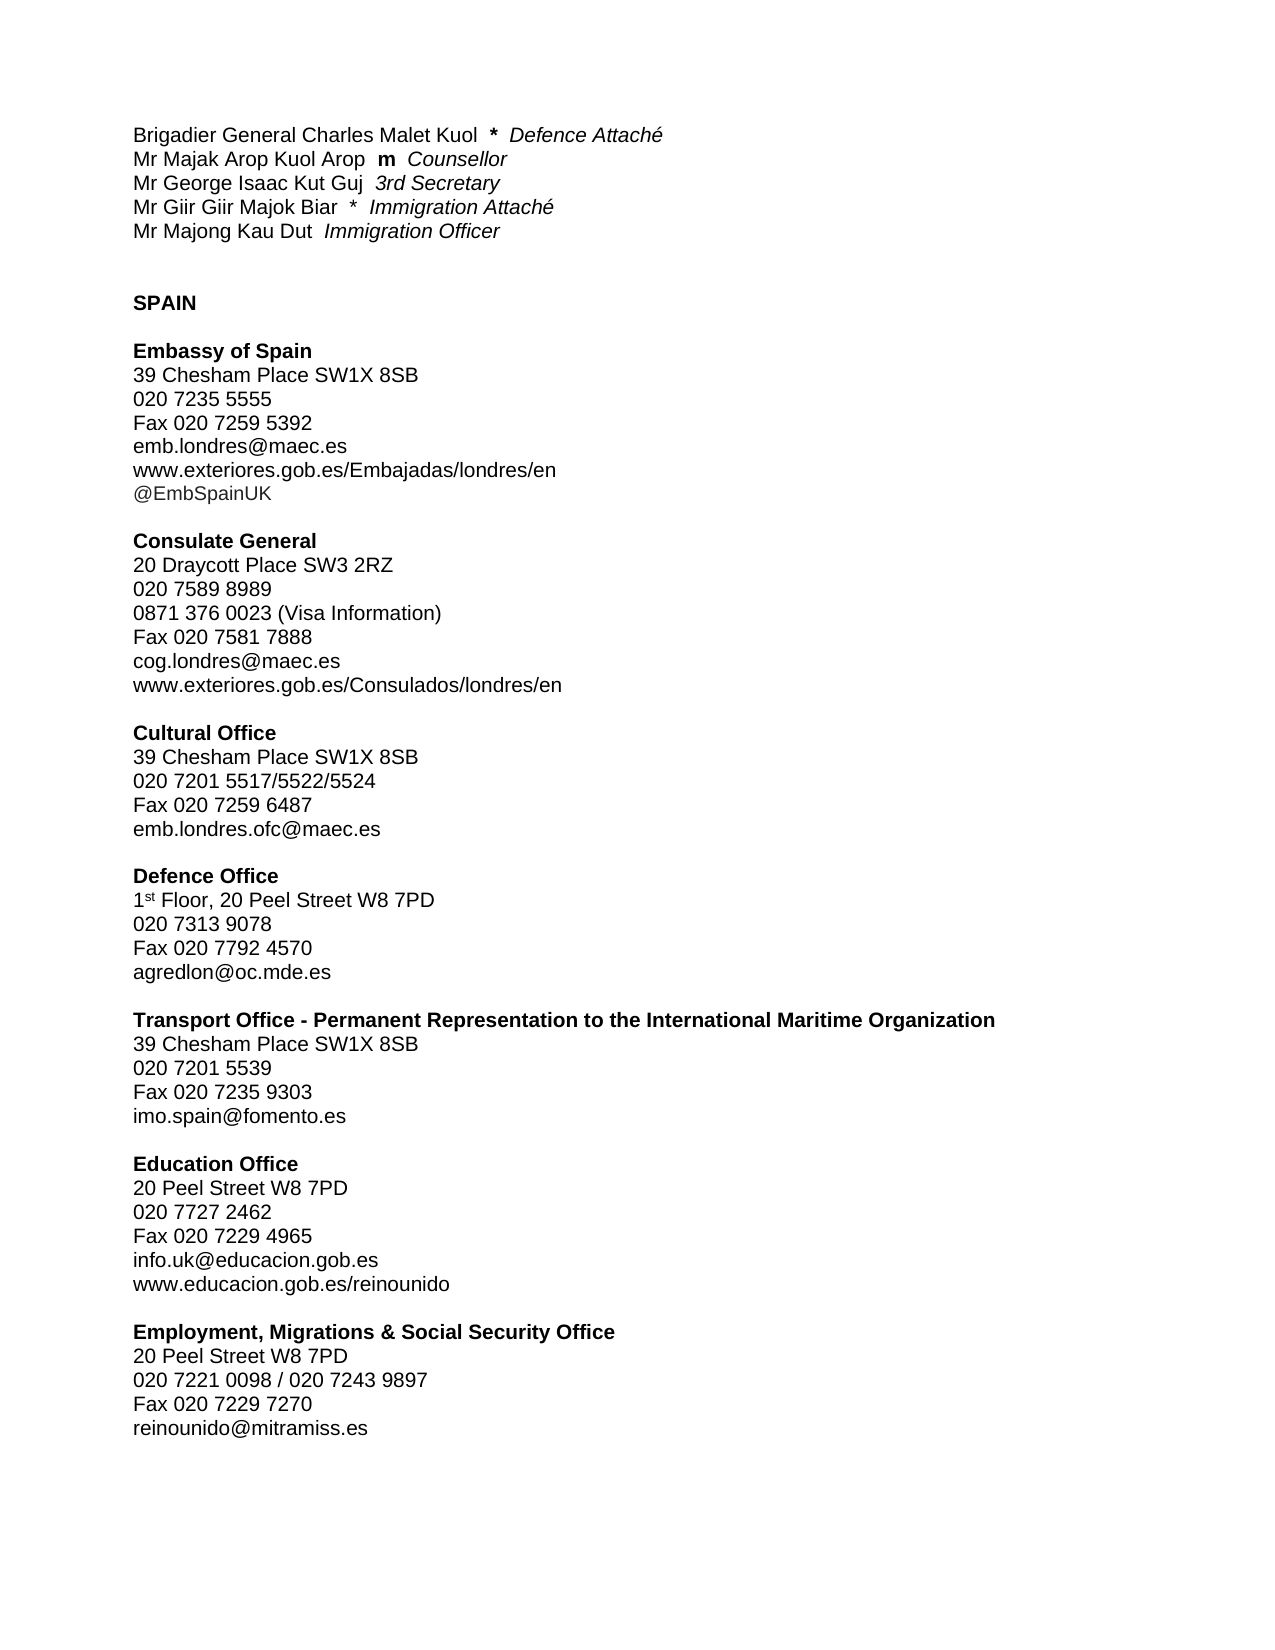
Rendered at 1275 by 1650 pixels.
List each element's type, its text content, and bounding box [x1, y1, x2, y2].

text 20 Draycott Place SW3 2RZ [133, 553, 1181, 577]
text info.uk@educacion.gob.es [133, 1248, 1181, 1272]
text 020 7221 0098 / 020 7243 9897 [133, 1367, 1181, 1391]
text 0871 376 0023 (Visa Information) [133, 601, 1181, 625]
text www.educacion.gob.es/reinounido [133, 1272, 1181, 1296]
text Brigadier General Charles Malet Kuol * Defence Attaché [133, 123, 1181, 147]
text 1st Floor, 20 Peel Street W8 7PD [133, 888, 1181, 912]
text cog.londres@maec.es [133, 649, 1181, 673]
text reinounido@mitramiss.es [133, 1415, 1181, 1439]
text Fax 020 7229 4965 [133, 1224, 1181, 1248]
text Mr Majong Kau Dut Immigration Officer [133, 219, 1181, 243]
text 20 Peel Street W8 7PD [133, 1343, 1181, 1367]
text Embassy of Spain [133, 338, 1181, 362]
text Transport Office - Permanent Representation to the International Maritime Organization [133, 1008, 1181, 1032]
text 020 7313 9078 [133, 912, 1181, 936]
text www.exteriores.gob.es/Consulados/londres/en [133, 673, 1181, 697]
text Cultural Office [133, 721, 1181, 744]
text Fax 020 7259 6487 [133, 792, 1181, 816]
text Mr Giir Giir Majok Biar * Immigration Attaché [133, 195, 1181, 219]
text imo.spain@fomento.es [133, 1104, 1181, 1128]
text Mr Majak Arop Kuol Arop m Counsellor [133, 147, 1181, 171]
text Defence Office [133, 864, 1181, 888]
text Mr George Isaac Kut Guj 3rd Secretary [133, 171, 1181, 195]
text 020 7589 8989 [133, 577, 1181, 601]
text 020 7727 2462 [133, 1200, 1181, 1224]
text Fax 020 7581 7888 [133, 625, 1181, 649]
text @EmbSpainUK [133, 482, 1181, 505]
text www.exteriores.gob.es/Embajadas/londres/en [133, 458, 1181, 482]
text Fax 020 7229 7270 [133, 1391, 1181, 1415]
text 020 7201 5539 [133, 1056, 1181, 1080]
text emb.londres@maec.es [133, 434, 1181, 458]
text 39 Chesham Place SW1X 8SB [133, 1032, 1181, 1056]
text Fax 020 7792 4570 [133, 936, 1181, 960]
text 020 7201 5517/5522/5524 [133, 768, 1181, 792]
text Employment, Migrations & Social Security Office [133, 1319, 1181, 1343]
text 020 7235 5555 [133, 386, 1181, 410]
text Consulate General [133, 529, 1181, 553]
text Fax 020 7235 9303 [133, 1080, 1181, 1104]
text 20 Peel Street W8 7PD [133, 1176, 1181, 1200]
text SPAIN [133, 291, 1181, 314]
text Fax 020 7259 5392 [133, 410, 1181, 434]
text agredlon@oc.mde.es [133, 960, 1181, 984]
text Education Office [133, 1152, 1181, 1176]
text emb.londres.ofc@maec.es [133, 816, 1181, 840]
text 39 Chesham Place SW1X 8SB [133, 744, 1181, 768]
text 39 Chesham Place SW1X 8SB [133, 362, 1181, 386]
